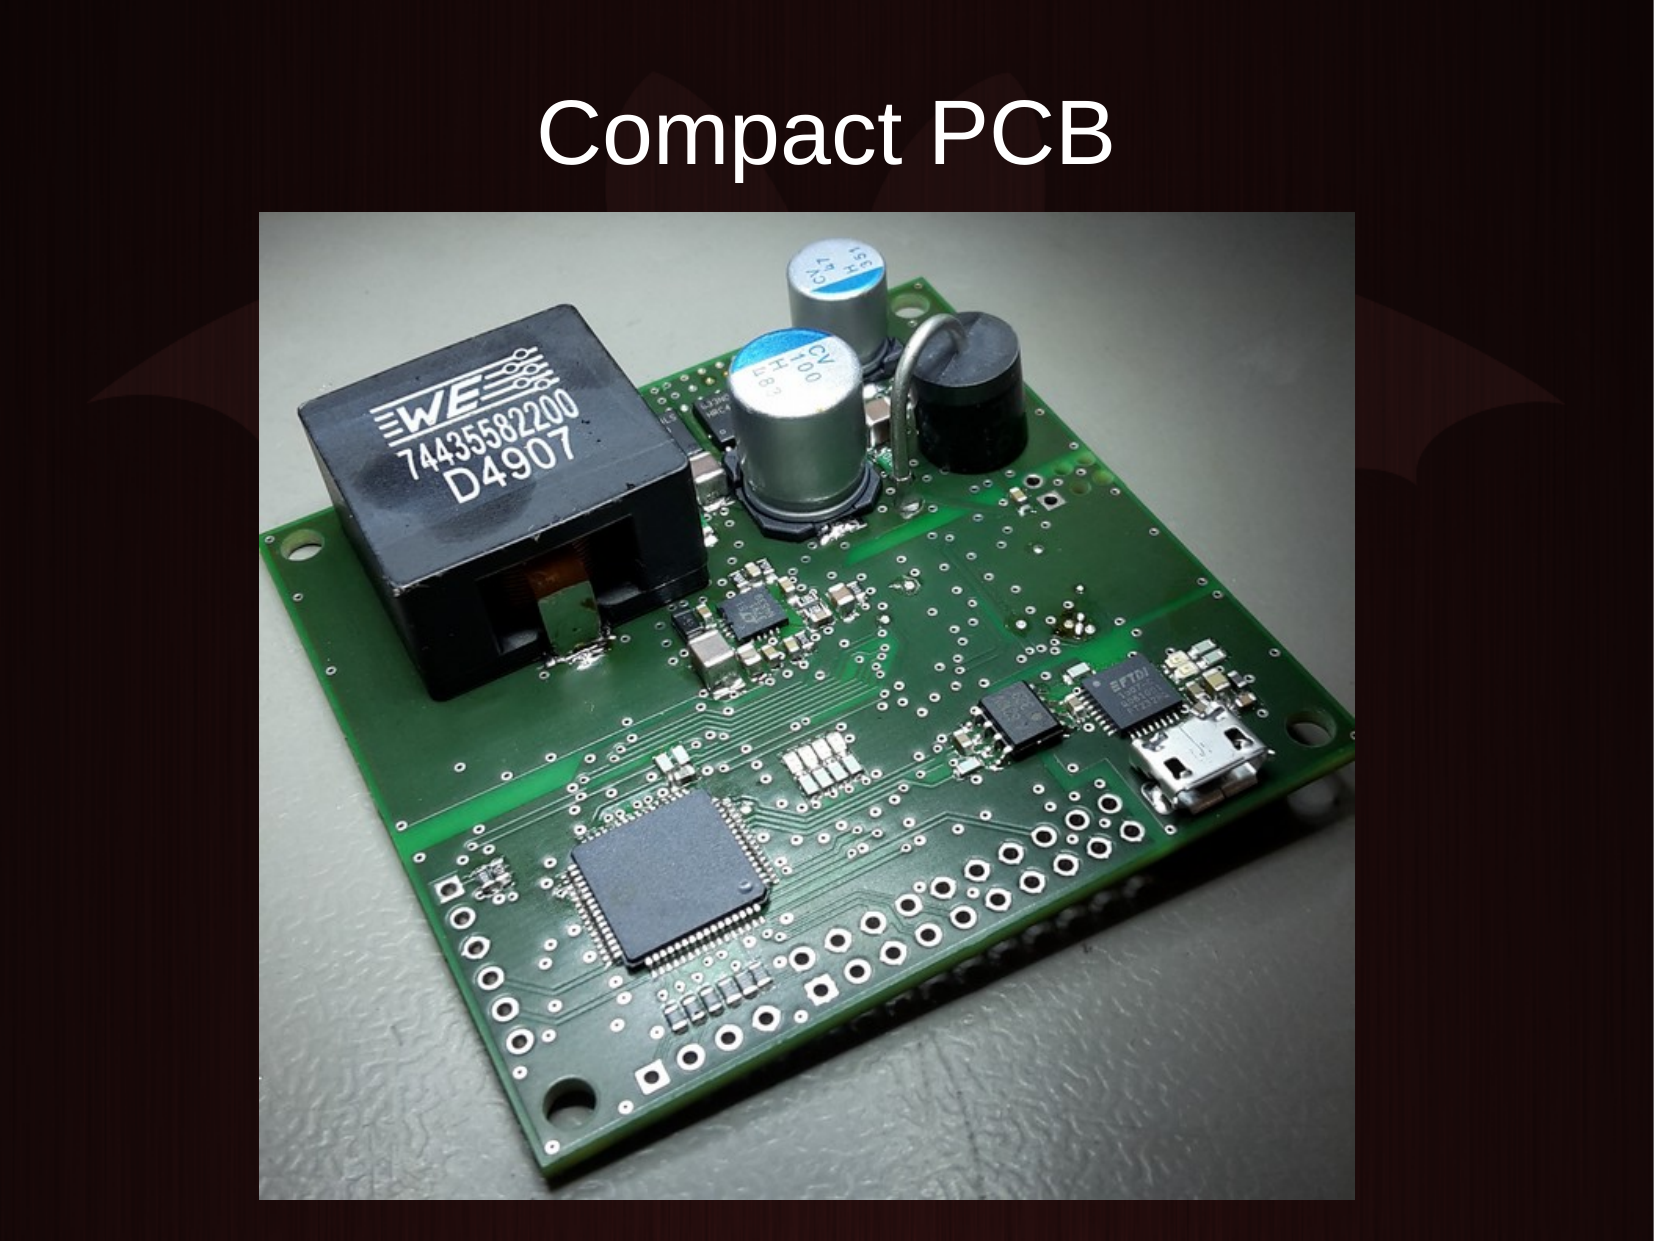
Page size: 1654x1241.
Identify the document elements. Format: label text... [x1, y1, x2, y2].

title Compact PCB [82, 29, 1571, 237]
picture [0, 0, 1654, 1241]
